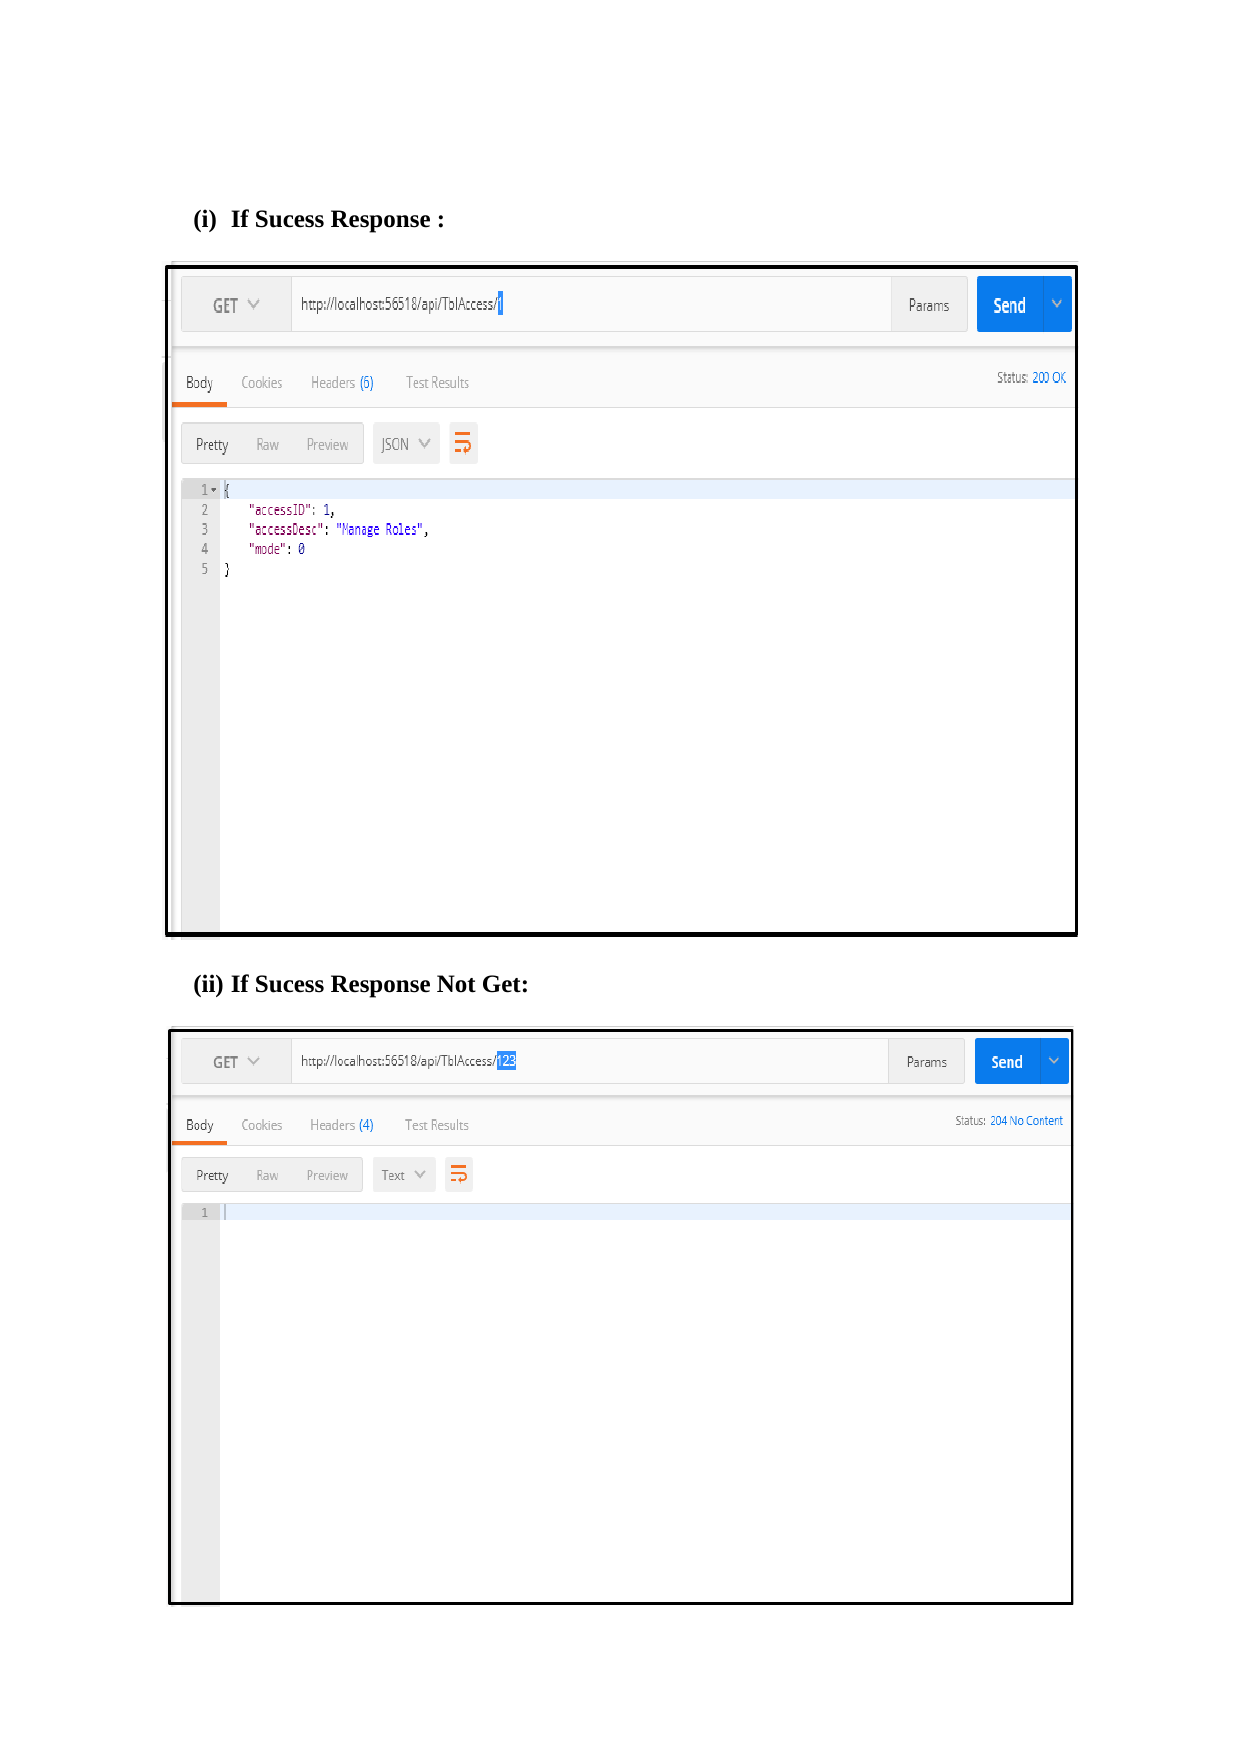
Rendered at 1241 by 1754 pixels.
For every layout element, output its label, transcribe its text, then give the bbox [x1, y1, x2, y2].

list If Sucess Response : [193, 204, 1122, 233]
picture [161, 261, 1079, 940]
picture [166, 1026, 1074, 1607]
list If Sucess Response Not Get: [193, 969, 1122, 997]
